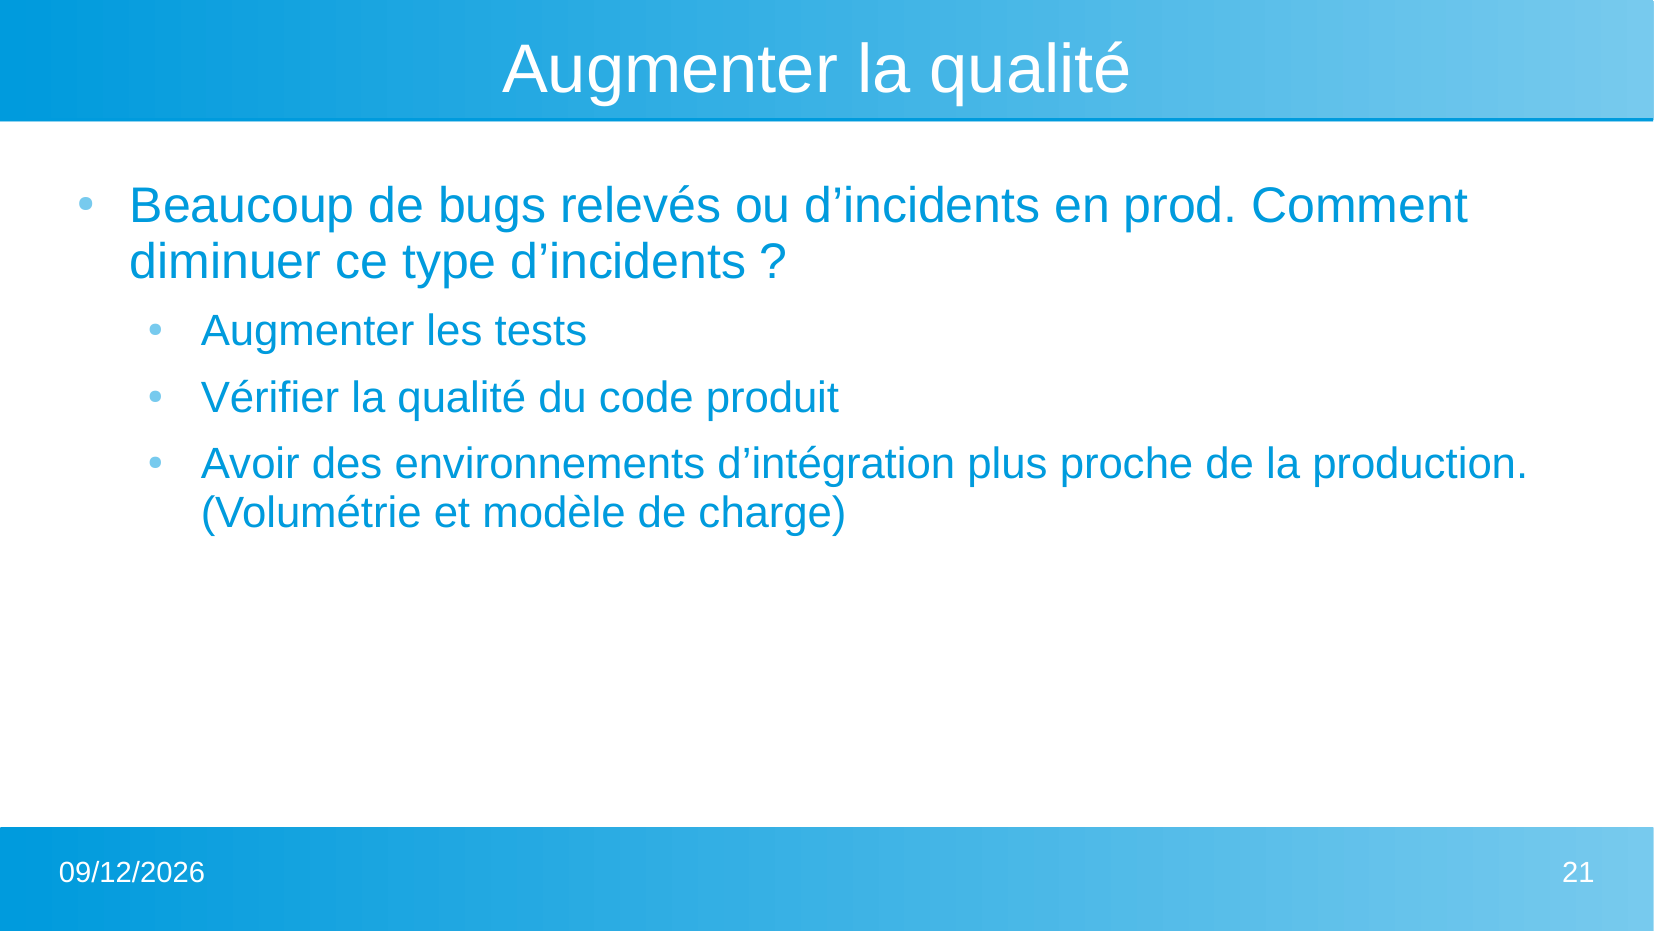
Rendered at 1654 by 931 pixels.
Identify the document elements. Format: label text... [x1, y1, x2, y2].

list Beaucoup de bugs relevés ou d’incidents en prod. Comment diminuer ce type d’incidents ? Augmenter les tests Vérifier la qualité du code produit Avoir des environnements d’intégration plus proche de la production. (Volumétrie et modèle de charge) [59, 177, 1595, 768]
title Augmenter la qualité [59, 29, 1595, 108]
